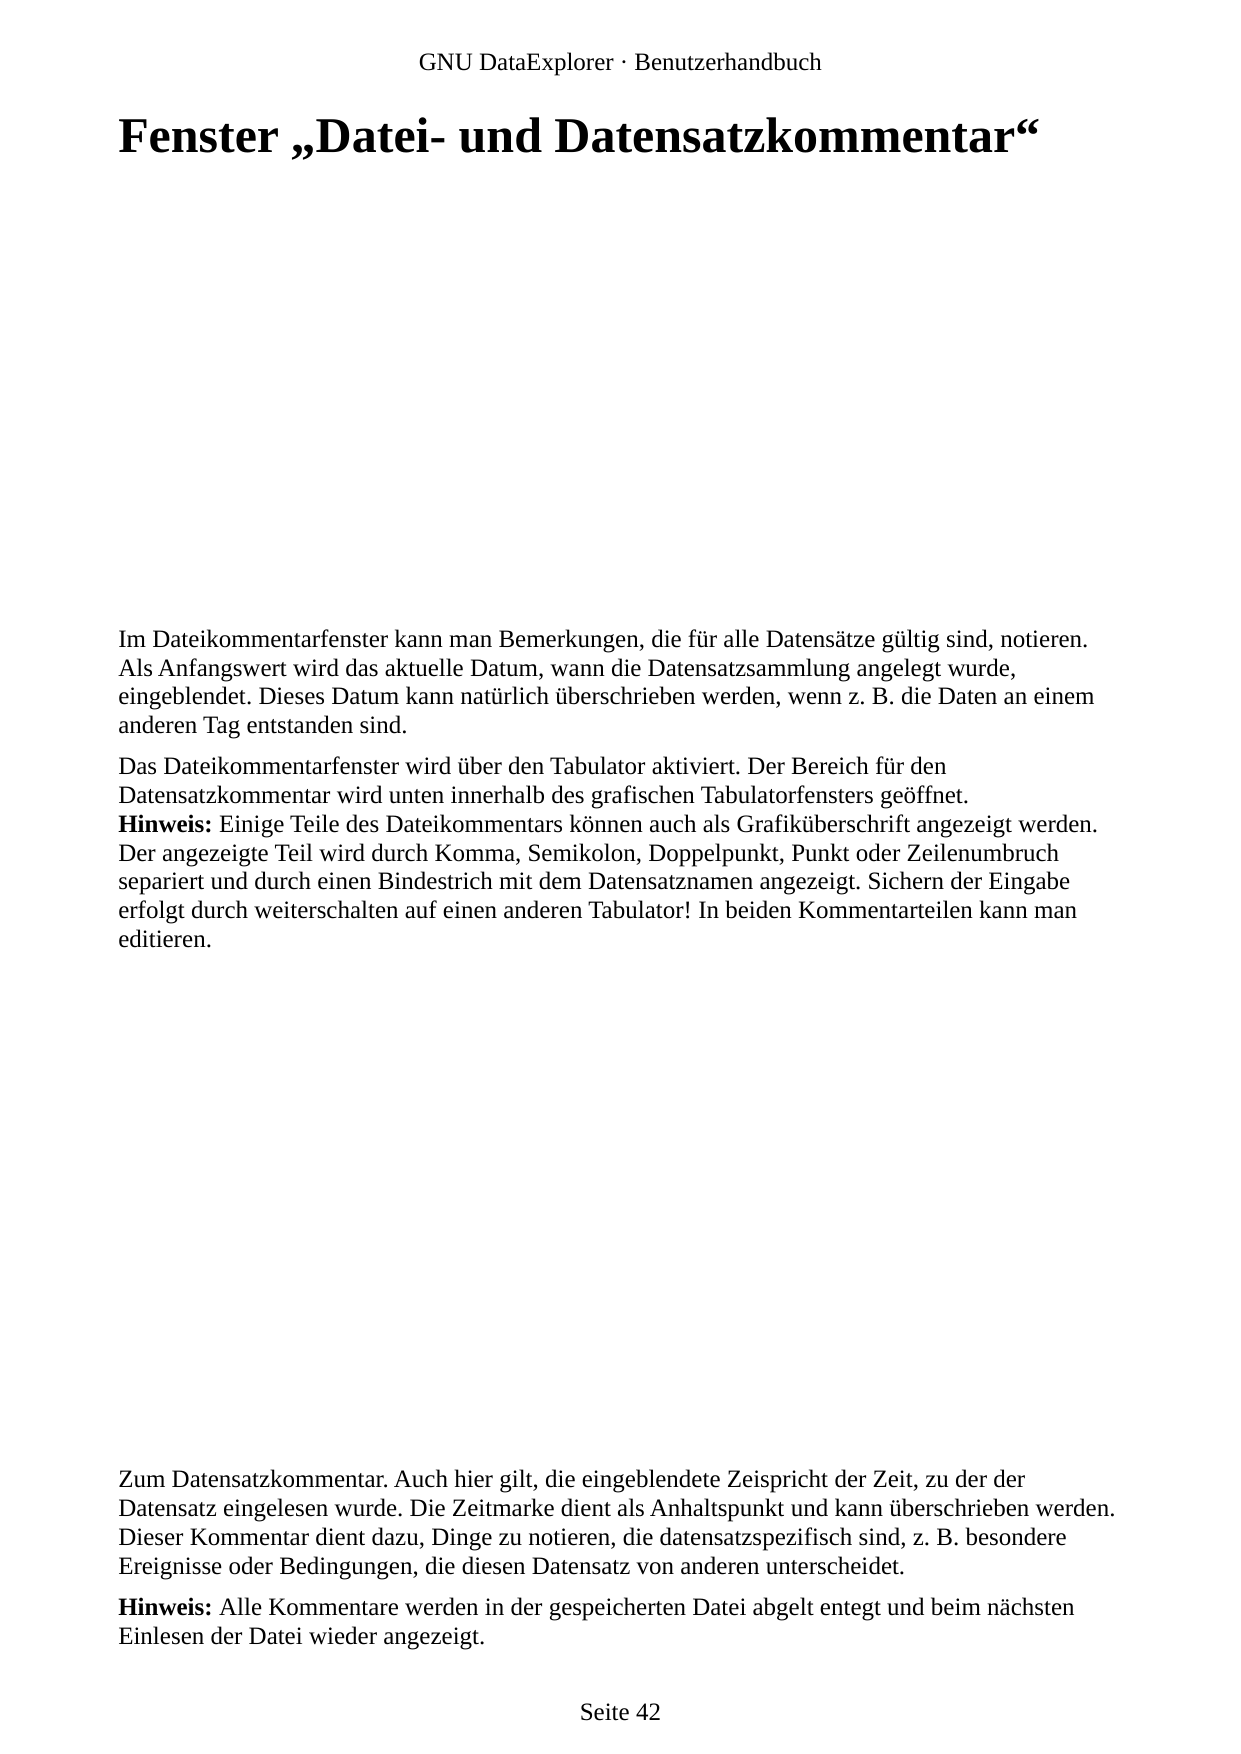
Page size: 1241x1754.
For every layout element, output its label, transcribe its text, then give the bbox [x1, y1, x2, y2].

text Das Dateikommentarfenster wird über den Tabulator aktiviert. Der Bereich für den Datensatzkommentar wird unten innerhalb des grafischen Tabulatorfensters geöffnet. Hinweis: Einige Teile des Dateikommentars können auch als Grafiküberschrift angezeigt werden. Der angezeigte Teil wird durch Komma, Semikolon, Doppelpunkt, Punkt oder Zeilenumbruch separiert und durch einen Bindestrich mit dem Datensatznamen angezeigt. Sichern der Eingabe erfolgt durch weiterschalten auf einen anderen Tabulator! In beiden Kommentarteilen kann man editieren. [118, 751, 1122, 1452]
subtitle Fenster „Datei- und Datensatzkommentar“ [118, 106, 1122, 164]
text Im Dateikommentarfenster kann man Bemerkungen, die für alle Datensätze gültig sind, notieren. Als Anfangswert wird das aktuelle Datum, wann die Datensatzsammlung angelegt wurde, eingeblendet. Dieses Datum kann natürlich überschrieben werden, wenn z. B. die Daten an einem anderen Tag entstanden sind. [118, 624, 1122, 739]
text Zum Datensatzkommentar. Auch hier gilt, die eingeblendete Zeispricht der Zeit, zu der der Datensatz eingelesen wurde. Die Zeitmarke dient als Anhaltspunkt und kann überschrieben werden. Dieser Kommentar dient dazu, Dinge zu notieren, die datensatzspezifisch sind, z. B. besondere Ereignisse oder Bedingungen, die diesen Datensatz von anderen unterscheidet. [118, 1464, 1122, 1579]
text Hinweis: Alle Kommentare werden in der gespeicherten Datei abgelt entegt und beim nächsten Einlesen der Datei wieder angezeigt. [118, 1592, 1122, 1649]
